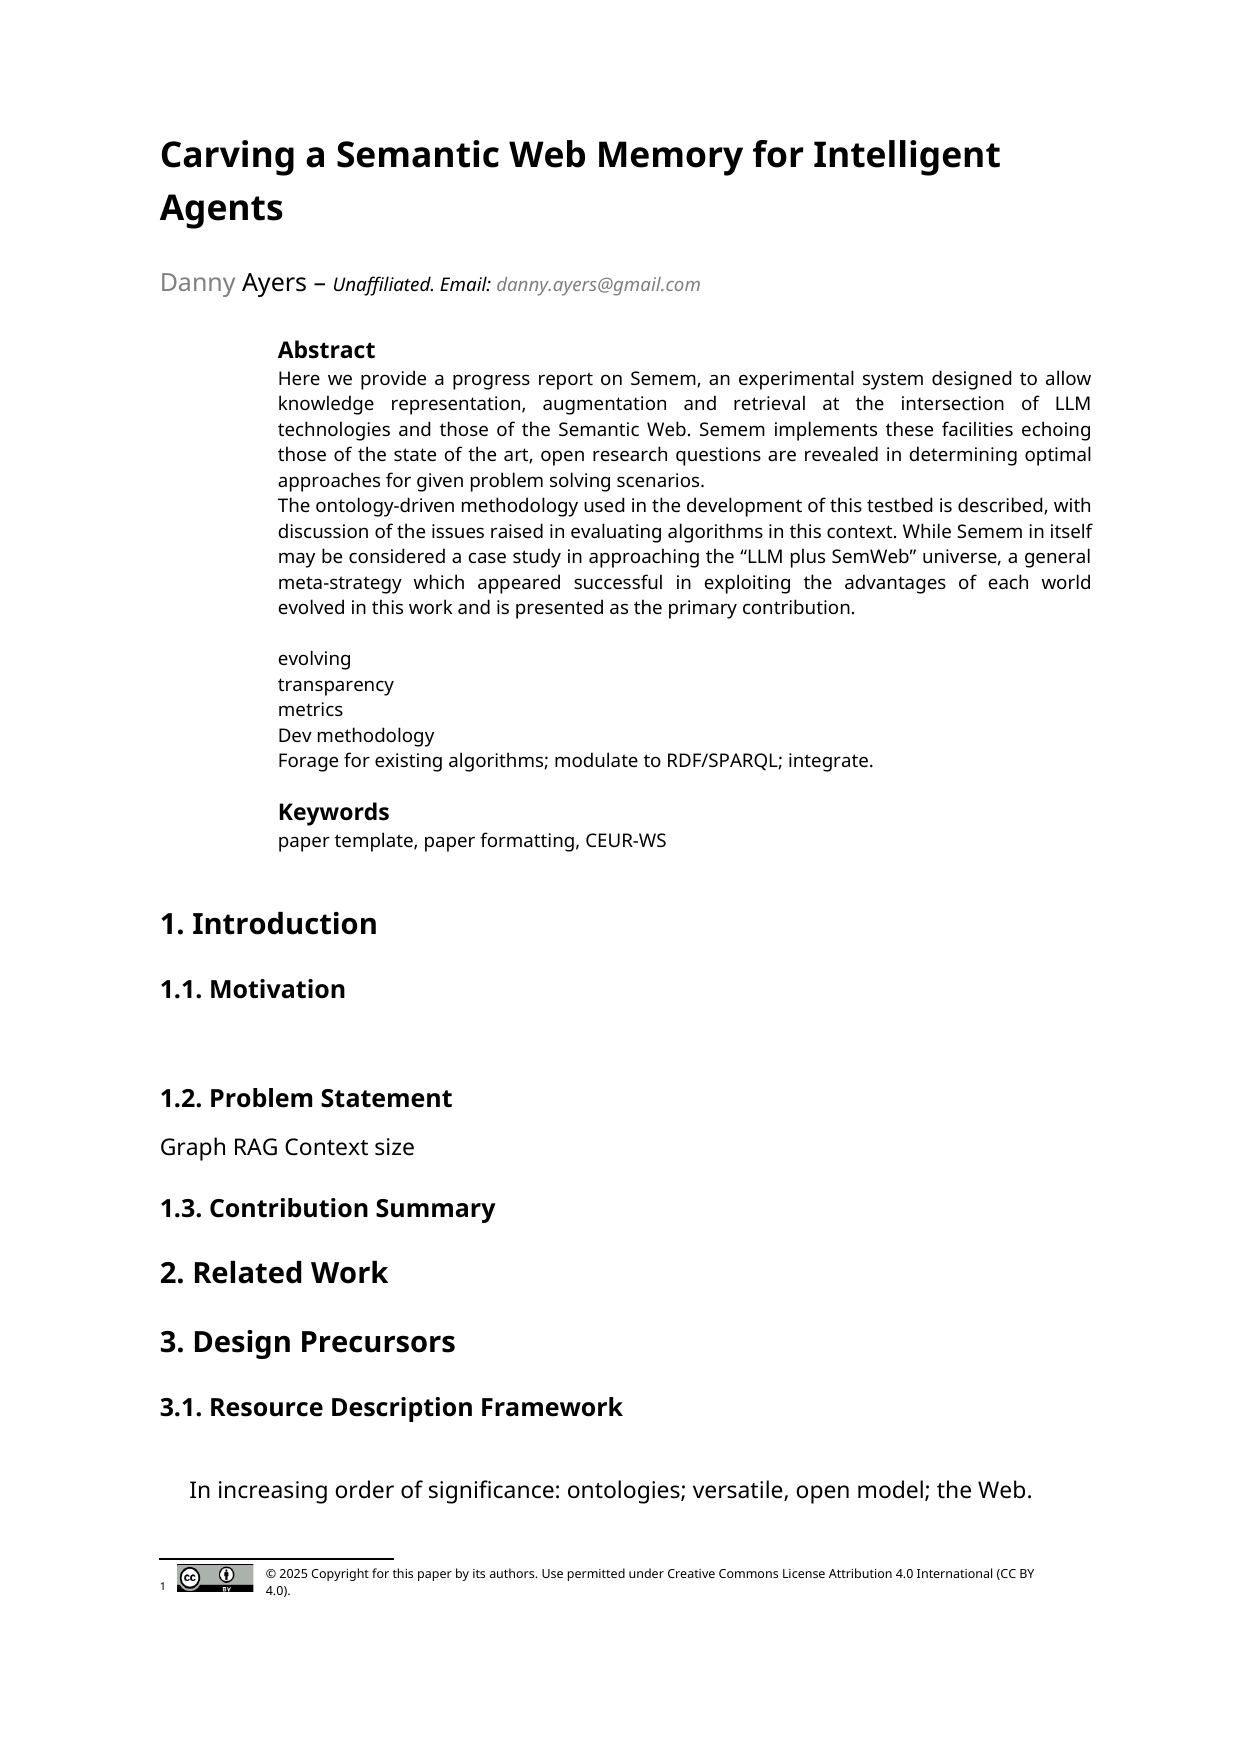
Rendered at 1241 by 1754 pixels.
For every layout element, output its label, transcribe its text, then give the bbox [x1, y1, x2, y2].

text Graph RAG Context size [159, 1131, 1093, 1162]
title Abstract [278, 334, 1093, 365]
text evolving [278, 646, 1093, 671]
text Dev methodology [278, 722, 1093, 748]
subtitle Problem Statement [159, 1081, 1093, 1115]
table_header © 2025 Copyright for this paper by its authors. Use permitted under Creative Commons License Attribution 4.0 International (CC BY 4.0). [254, 1565, 1048, 1599]
text Here we provide a progress report on Semem, an experimental system designed to allow knowledge representation, augmentation and retrieval at the intersection of LLM technologies and those of the Semantic Web. Semem implements these facilities echoing those of the state of the art, open research questions are revealed in determining optimal approaches for given problem solving scenarios. [278, 365, 1093, 493]
subtitle Resource Description Framework [159, 1390, 1093, 1424]
table_header [166, 1565, 254, 1599]
text The ontology-driven methodology used in the development of this testbed is described, with discussion of the issues raised in evaluating algorithms in this context. While Semem in itself may be considered a case study in approaching the “LLM plus SemWeb” universe, a general meta-strategy which appeared successful in exploiting the advantages of each world evolved in this work and is presented as the primary contribution. [278, 493, 1093, 620]
text metrics [278, 697, 1093, 722]
title Carving a Semantic Web Memory for Intelligent Agents [159, 130, 1093, 231]
subtitle Introduction [159, 903, 1093, 943]
text transparency [278, 671, 1093, 697]
text Danny Ayers – Unaffiliated. Email: danny.ayers@gmail.com [159, 265, 1093, 299]
text paper template, paper formatting, CEUR-WS [159, 827, 1093, 853]
title Keywords [278, 796, 1093, 827]
subtitle Motivation [159, 972, 1093, 1006]
subtitle Contribution Summary [159, 1190, 1093, 1224]
subtitle Related Work [159, 1253, 1093, 1292]
subtitle Design Precursors [159, 1321, 1093, 1361]
text In increasing order of significance: ontologies; versatile, open model; the Web. [159, 1474, 1093, 1505]
text Forage for existing algorithms; modulate to RDF/SPARQL; integrate. [278, 748, 1093, 773]
